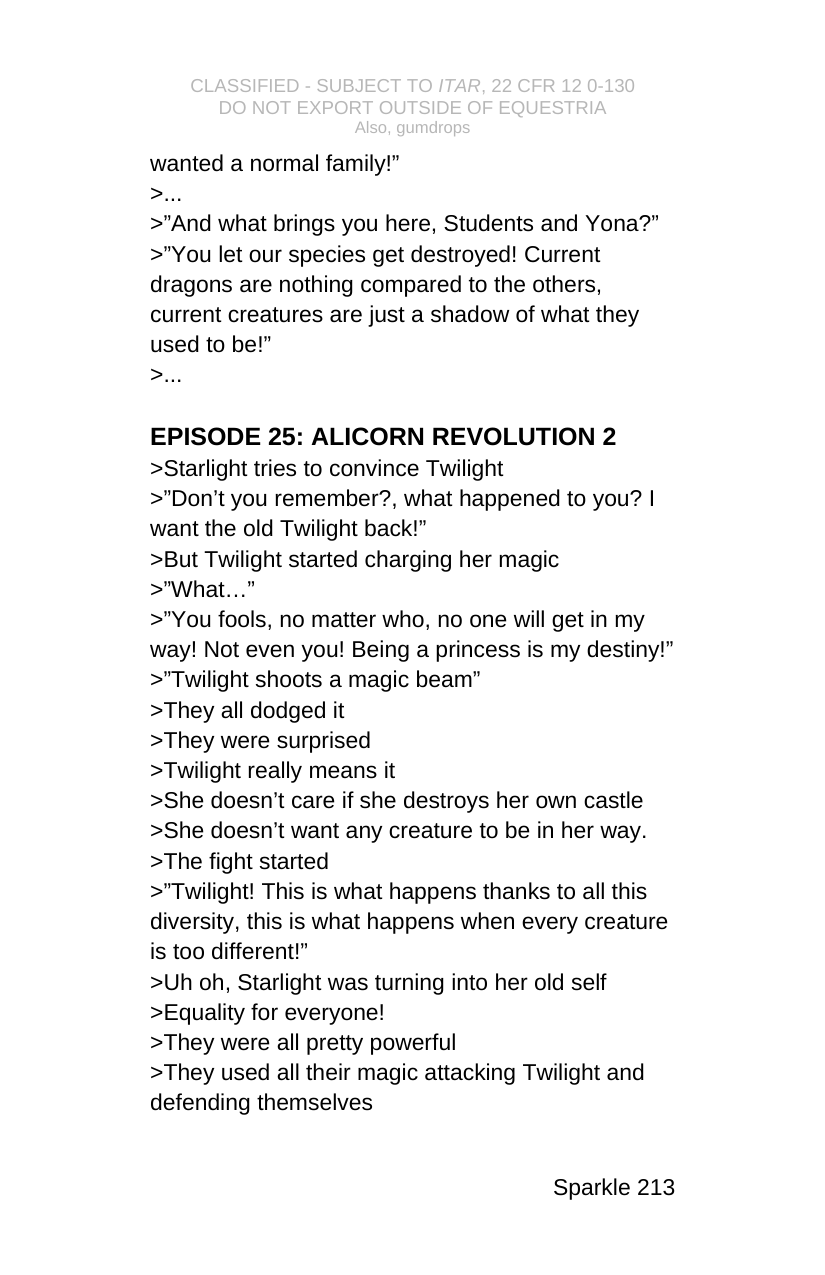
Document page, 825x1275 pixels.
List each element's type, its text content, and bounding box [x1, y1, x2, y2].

text >”You fools, no matter who, no one will get in my way! Not even you! Being a princess is my destiny!” [150, 606, 675, 662]
text >”Don’t you remember?, what happened to you? I want the old Twilight back!” [150, 485, 675, 542]
text >Twilight really means it [150, 757, 675, 783]
text wanted a normal family!” [150, 150, 675, 176]
text >They all dodged it [150, 697, 675, 723]
text >... [150, 180, 675, 207]
text >”Twilight shoots a magic beam” [150, 666, 675, 693]
text >They used all their magic attacking Twilight and defending themselves [150, 1059, 675, 1116]
text >”And what brings you here, Students and Yona?” [150, 210, 675, 237]
text >But Twilight started charging her magic [150, 546, 675, 572]
text >She doesn’t care if she destroys her own castle [150, 787, 675, 813]
text >”What…” [150, 576, 675, 602]
text >She doesn’t want any creature to be in her way. [150, 817, 675, 844]
text >Starlight tries to convince Twilight [150, 455, 675, 481]
text >”Twilight! This is what happens thanks to all this diversity, this is what happens when every creature is too different!” [150, 878, 675, 964]
text >Equality for everyone! [150, 999, 675, 1025]
text EPISODE 25: ALICORN REVOLUTION 2 [150, 422, 675, 451]
text >”You let our species get destroyed! Current dragons are nothing compared to the others, current creatures are just a shadow of what they used to be!” [150, 241, 675, 358]
text >They were all pretty powerful [150, 1029, 675, 1055]
text >They were surprised [150, 727, 675, 753]
text >... [150, 361, 675, 388]
text >Uh oh, Starlight was turning into her old self [150, 968, 675, 995]
text >The fight started [150, 848, 675, 874]
